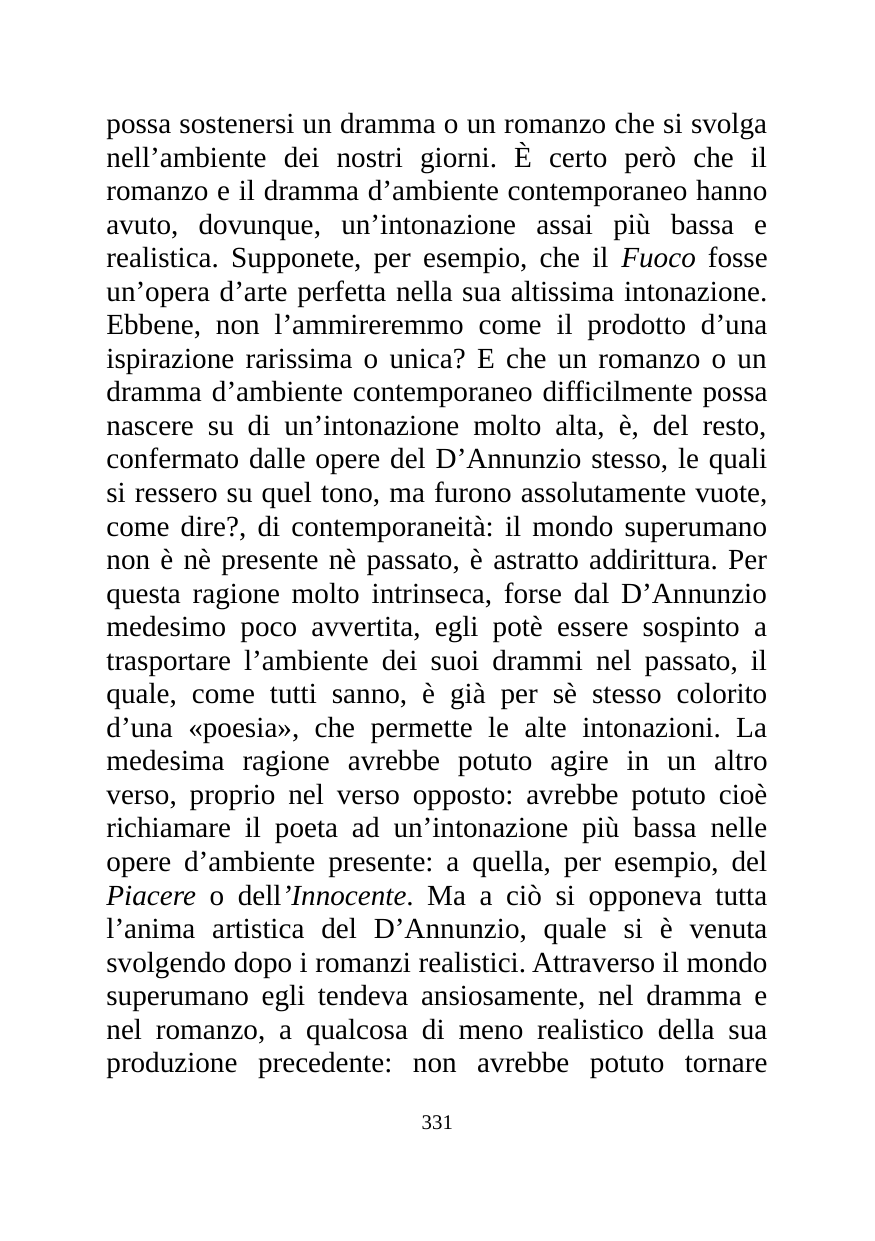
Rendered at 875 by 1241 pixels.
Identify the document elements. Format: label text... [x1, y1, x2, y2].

text possa sostenersi un dramma o un romanzo che si svolga nell’ambiente dei nostri giorni. È certo però che il romanzo e il dramma d’ambiente contemporaneo hanno avuto, dovunque, un’intonazione assai più bassa e realistica. Supponete, per esempio, che il Fuoco fosse un’opera d’arte perfetta nella sua altissima intonazione. Ebbene, non l’ammireremmo come il prodotto d’una ispirazione rarissima o unica? E che un romanzo o un dramma d’ambiente contemporaneo difficilmente possa nascere su di un’intonazione molto alta, è, del resto, confermato dalle opere del D’Annunzio stesso, le quali si ressero su quel tono, ma furono assolutamente vuote, come dire?, di contemporaneità: il mondo superumano non è nè presente nè passato, è astratto addirittura. Per questa ragione molto intrinseca, forse dal D’Annunzio medesimo poco avvertita, egli potè essere sospinto a trasportare l’ambiente dei suoi drammi nel passato, il quale, come tutti sanno, è già per sè stesso colorito d’una «poesia», che permette le alte intonazioni. La medesima ragione avrebbe potuto agire in un altro verso, proprio nel verso opposto: avrebbe potuto cioè richiamare il poeta ad un’intonazione più bassa nelle opere d’ambiente presente: a quella, per esempio, del Piacere o dell’Innocente. Ma a ciò si opponeva tutta l’anima artistica del D’Annunzio, quale si è venuta svolgendo dopo i romanzi realistici. Attraverso il mondo superumano egli tendeva ansiosamente, nel dramma e nel romanzo, a qualcosa di meno realistico della sua produzione precedente: non avrebbe potuto tornare [106, 106, 768, 1079]
